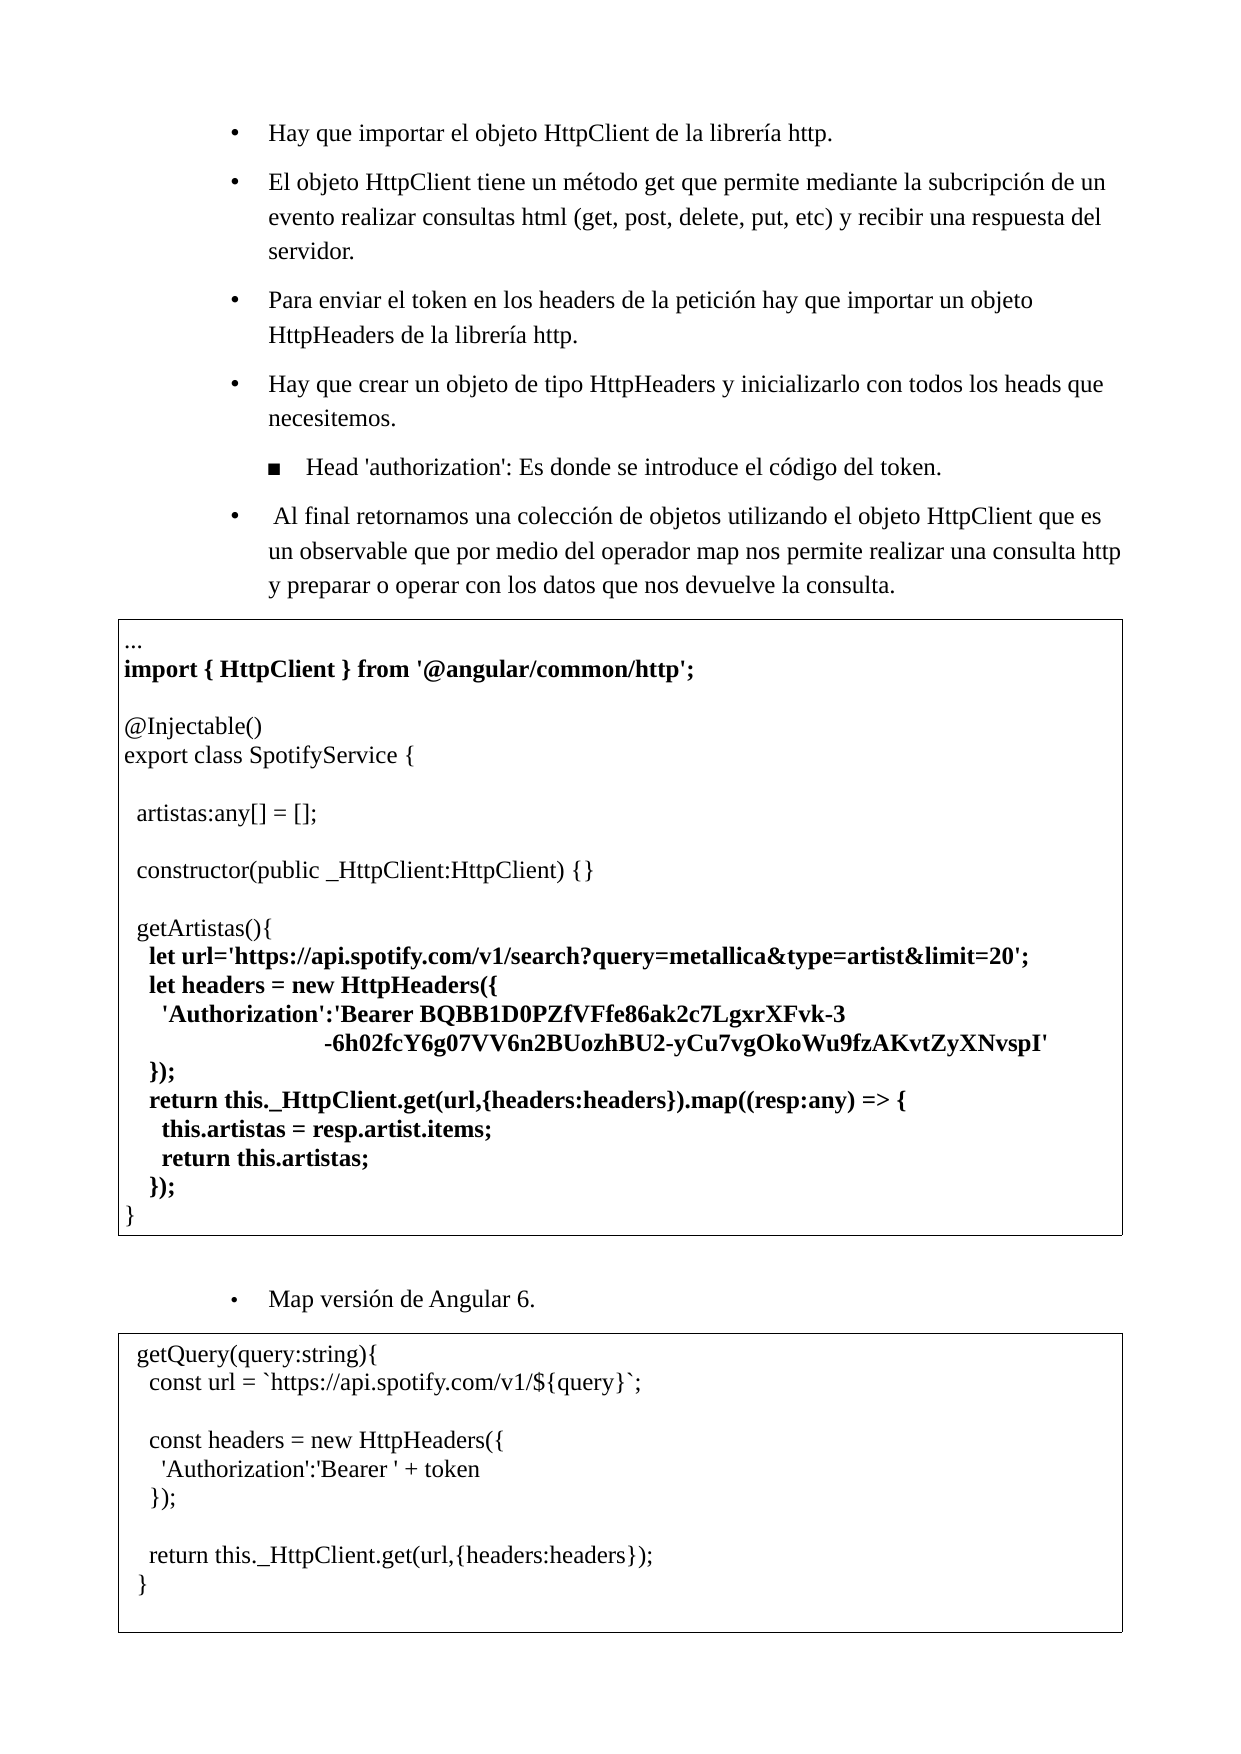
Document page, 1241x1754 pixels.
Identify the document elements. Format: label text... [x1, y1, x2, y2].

list Head 'authorization': Es donde se introduce el código del token. [268, 452, 1122, 481]
table_header getQuery(query:string){ const url = `https://api.spotify.com/v1/${query}`; const headers = new HttpHeaders({ 'Authorization':'Bearer ' + token }); return this._HttpClient.get(url,{headers:headers}); } [119, 1334, 1122, 1632]
list Para enviar el token en los headers de la petición hay que importar un objeto HttpHeaders de la librería http. [231, 285, 1122, 348]
list Hay que crear un objeto de tipo HttpHeaders y inicializarlo con todos los heads que necesitemos. [231, 369, 1122, 432]
table_header ... import { HttpClient } from '@angular/common/http'; @Injectable() export class SpotifyService { artistas:any[] = []; constructor(public _HttpClient:HttpClient) {} getArtistas(){ let url='https://api.spotify.com/v1/search?query=metallica&type=artist&limit=20'; let headers = new HttpHeaders({ 'Authorization':'Bearer BQBB1D0PZfVFfe86ak2c7LgxrXFvk-3 -6h02fcY6g07VV6n2BUozhBU2-yCu7vgOkoWu9fzAKvtZyXNvspI' }); return this._HttpClient.get(url,{headers:headers}).map((resp:any) => { this.artistas = resp.artist.items; return this.artistas; }); } [119, 620, 1122, 1235]
list Hay que importar el objeto HttpClient de la librería http. [231, 118, 1122, 147]
list Map versión de Angular 6. [231, 1284, 1122, 1313]
list Al final retornamos una colección de objetos utilizando el objeto HttpClient que es un observable que por medio del operador map nos permite realizar una consulta http y preparar o operar con los datos que nos devuelve la consulta. [231, 501, 1122, 599]
list El objeto HttpClient tiene un método get que permite mediante la subcripción de un evento realizar consultas html (get, post, delete, put, etc) y recibir una respuesta del servidor. [231, 167, 1122, 265]
